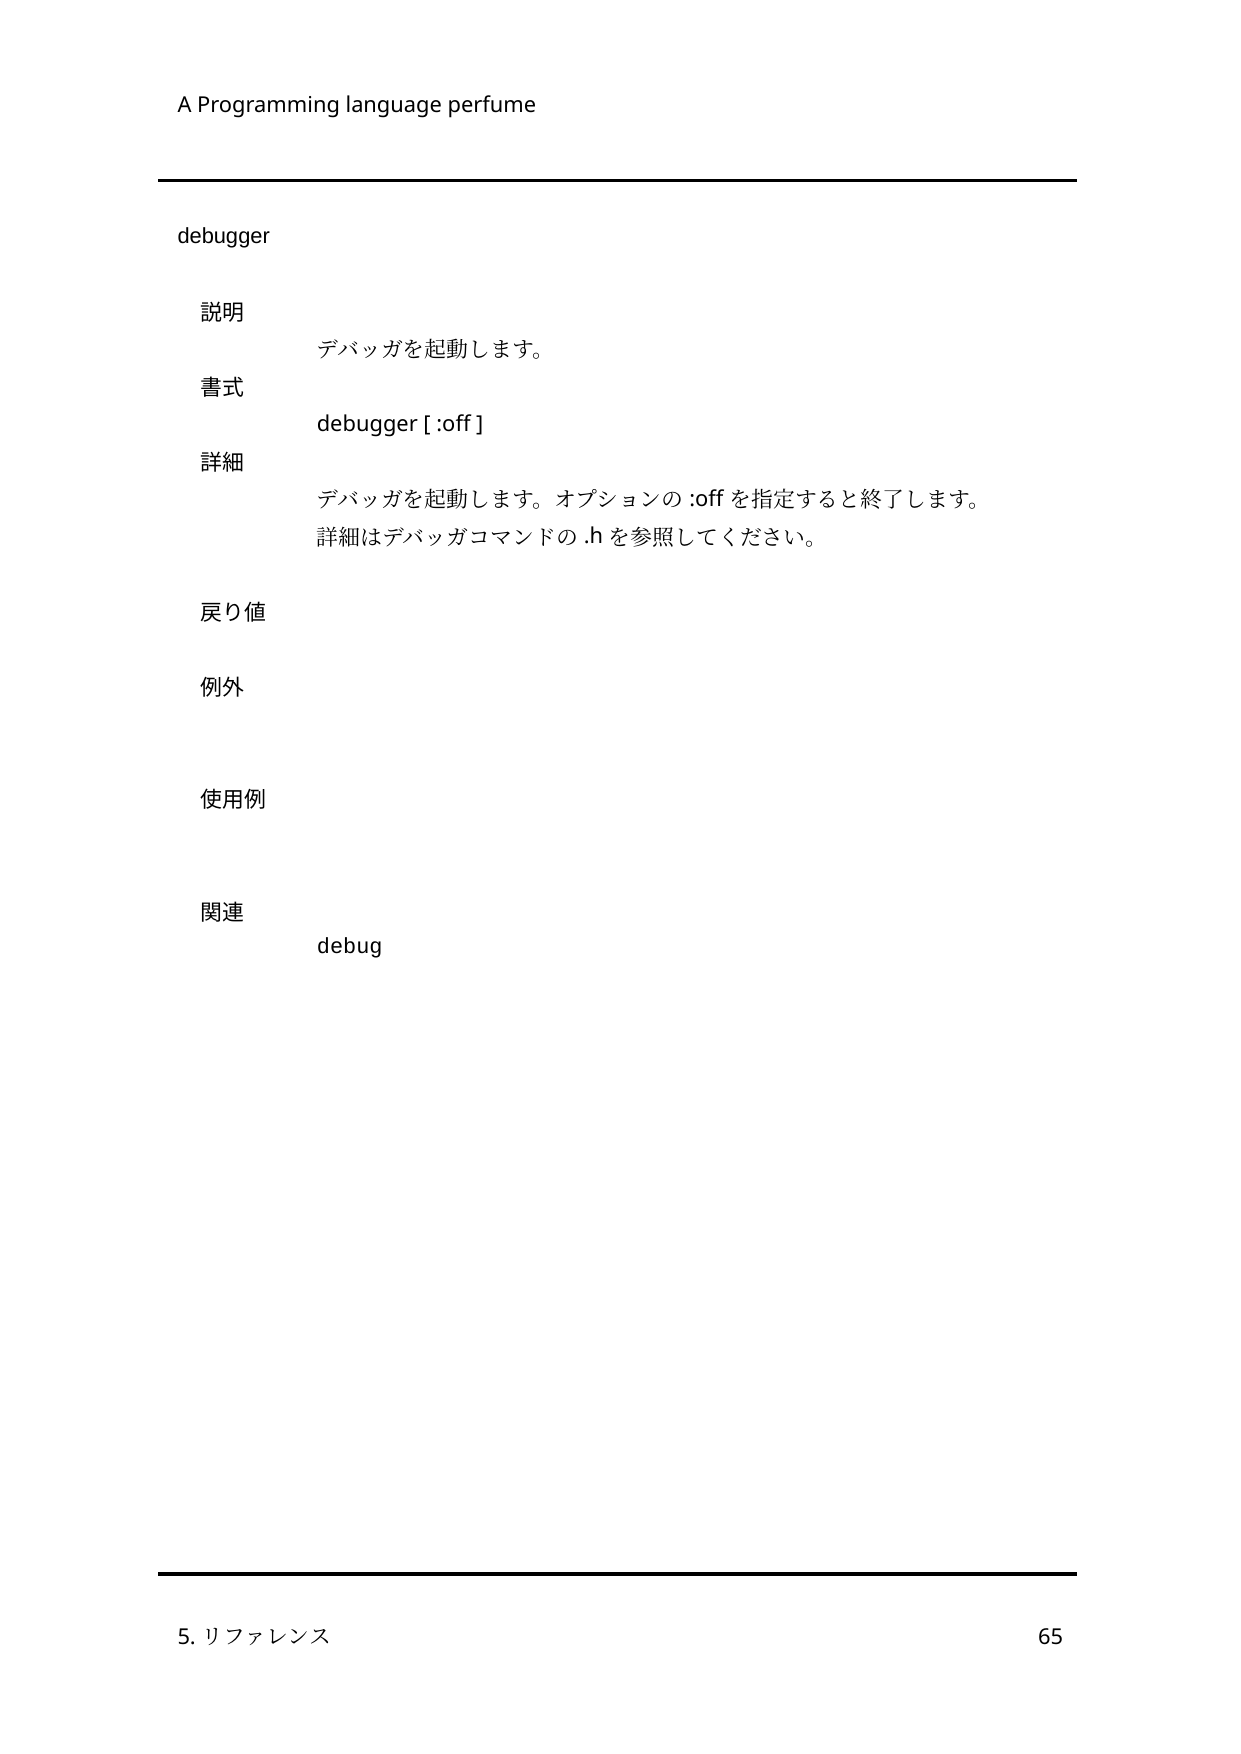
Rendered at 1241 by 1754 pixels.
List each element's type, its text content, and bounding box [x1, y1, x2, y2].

table_cell 詳細 [200, 442, 317, 567]
subtitle debugger [177, 217, 1063, 254]
table_cell 例外 [200, 667, 317, 754]
table_cell [317, 567, 1063, 667]
table_cell debugger [ :off ] [317, 367, 1063, 442]
table_cell 戻り値 [200, 567, 317, 667]
table_cell 関連 [200, 867, 317, 979]
table_cell [317, 667, 1063, 754]
table_header 説明 [200, 292, 317, 367]
table_cell 書式 [200, 367, 317, 442]
table_cell 使用例 [200, 754, 317, 867]
table_cell debug [317, 867, 1063, 979]
table_cell デバッガを起動します。オプションの :off を指定すると終了します。 詳細はデバッガコマンドの .h を参照してください。 [317, 442, 1063, 567]
table_cell [317, 754, 1063, 867]
table_header デバッガを起動します。 [317, 292, 1063, 367]
